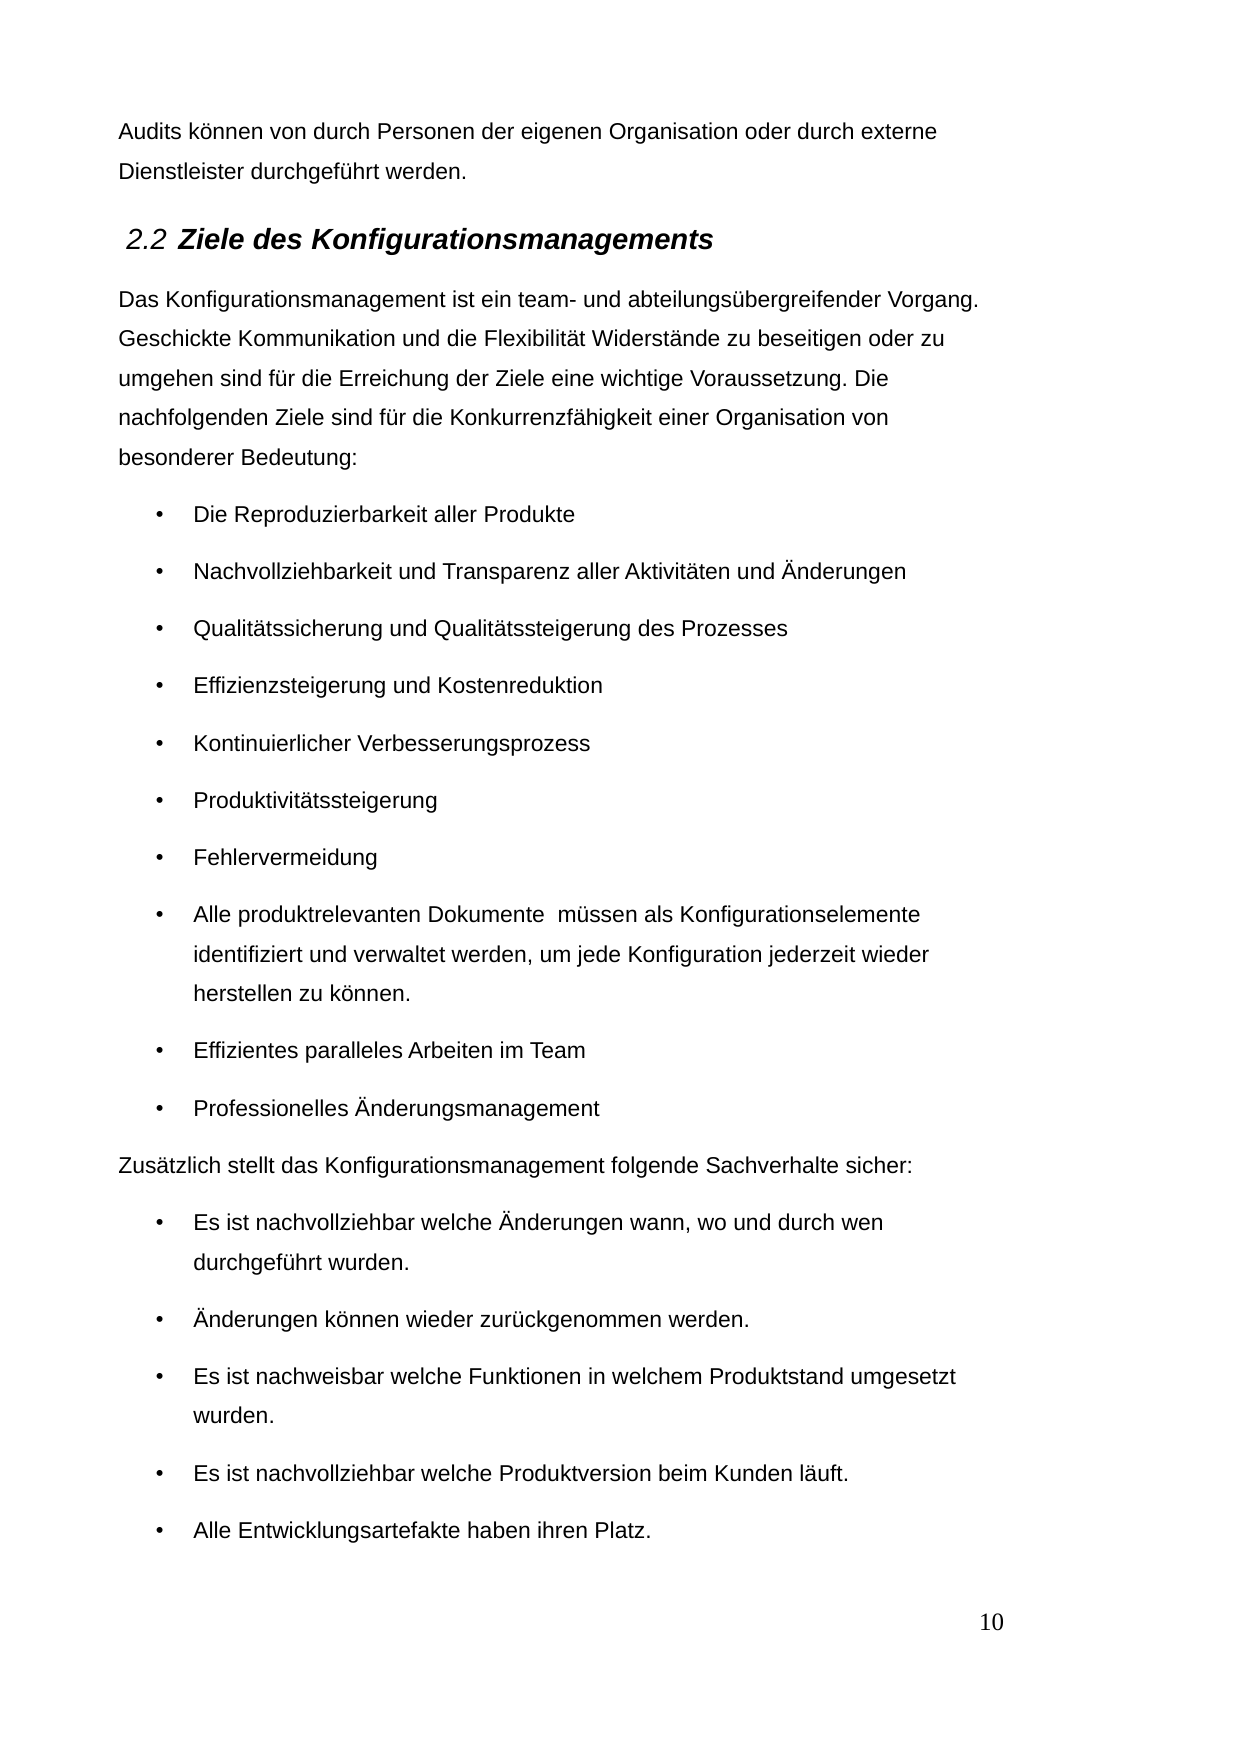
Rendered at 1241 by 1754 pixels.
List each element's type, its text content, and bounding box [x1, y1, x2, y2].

list Kontinuierlicher Verbesserungsprozess [156, 730, 1004, 756]
list Effizientes paralleles Arbeiten im Team [156, 1037, 1004, 1064]
list Professionelles Änderungsmanagement [156, 1094, 1004, 1121]
list Fehlervermeidung [156, 844, 1004, 870]
list Nachvollziehbarkeit und Transparenz aller Aktivitäten und Änderungen [156, 558, 1004, 584]
list Es ist nachweisbar welche Funktionen in welchem Produktstand umgesetzt wurden. [156, 1363, 1004, 1429]
list Effizienzsteigerung und Kostenreduktion [156, 672, 1004, 699]
text Audits können von durch Personen der eigenen Organisation oder durch externe Dienstleister durchgeführt werden. [118, 118, 1004, 184]
list Änderungen können wieder zurückgenommen werden. [156, 1306, 1004, 1332]
list Alle produktrelevanten Dokumente müssen als Konfigurationselemente identifiziert und verwaltet werden, um jede Konfiguration jederzeit wieder herstellen zu können. [156, 901, 1004, 1007]
list Es ist nachvollziehbar welche Änderungen wann, wo und durch wen durchgeführt wurden. [156, 1209, 1004, 1275]
text Zusätzlich stellt das Konfigurationsmanagement folgende Sachverhalte sicher: [118, 1152, 1004, 1178]
list Qualitätssicherung und Qualitätssteigerung des Prozesses [156, 615, 1004, 642]
list Alle Entwicklungsartefakte haben ihren Platz. [156, 1517, 1004, 1543]
list Produktivitätssteigerung [156, 787, 1004, 813]
list Es ist nachvollziehbar welche Produktversion beim Kunden läuft. [156, 1459, 1004, 1486]
list Die Reproduzierbarkeit aller Produkte [156, 501, 1004, 527]
subtitle Ziele des Konfigurationsmanagements [118, 222, 1004, 256]
text Das Konfigurationsmanagement ist ein team- und abteilungsübergreifender Vorgang. Geschickte Kommunikation und die Flexibilität Widerstände zu beseitigen oder zu umgehen sind für die Erreichung der Ziele eine wichtige Voraussetzung. Die nachfolgenden Ziele sind für die Konkurrenzfähigkeit einer Organisation von besonderer Bedeutung: [118, 286, 1004, 470]
